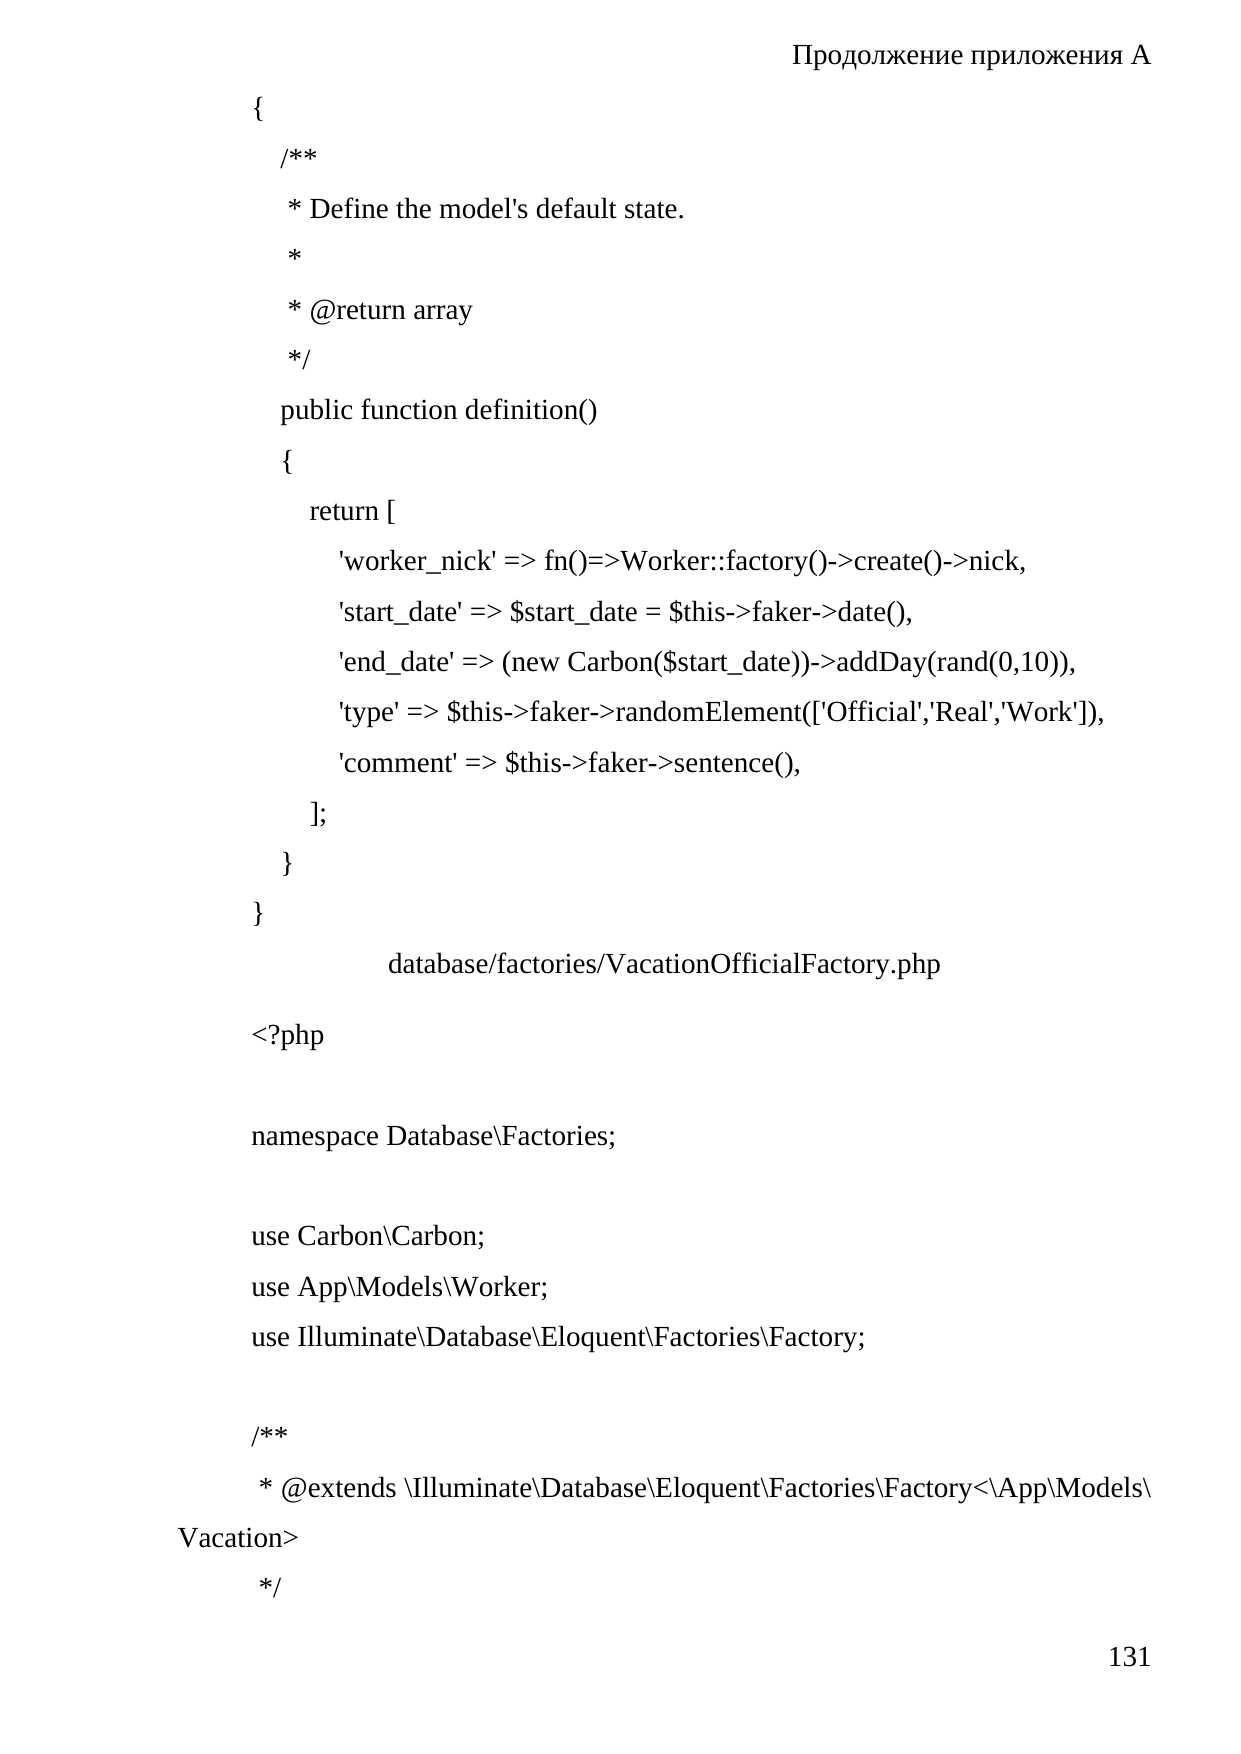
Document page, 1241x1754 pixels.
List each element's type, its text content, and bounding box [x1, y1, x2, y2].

text */ [177, 342, 1152, 376]
text return [ [177, 493, 1152, 527]
text 'worker_nick' => fn()=>Worker::factory()->create()->nick, [177, 543, 1152, 577]
subtitle database/factories/VacationOfficialFactory.php [177, 946, 1152, 979]
text 'type' => $this->faker->randomElement(['Official','Real','Work']), [177, 694, 1152, 728]
text 'end_date' => (new Carbon($start_date))->addDay(rand(0,10)), [177, 644, 1152, 678]
text } [177, 896, 1152, 929]
text /** [177, 141, 1152, 174]
text { [177, 91, 1152, 124]
text } [177, 845, 1152, 879]
text namespace Database\Factories; [177, 1118, 1152, 1151]
text use App\Models\Worker; [177, 1269, 1152, 1302]
text ]; [177, 795, 1152, 828]
text /** [177, 1419, 1152, 1453]
text use Carbon\Carbon; [177, 1218, 1152, 1252]
text 'comment' => $this->faker->sentence(), [177, 745, 1152, 778]
text * Define the model's default state. [177, 191, 1152, 225]
text * [177, 242, 1152, 275]
text */ [177, 1571, 1152, 1604]
text * @return array [177, 292, 1152, 325]
text use Illuminate\Database\Eloquent\Factories\Factory; [177, 1319, 1152, 1352]
text * @extends \Illuminate\Database\Eloquent\Factories\Factory<\App\Models\Vacation> [177, 1470, 1152, 1554]
text <?php [177, 1017, 1152, 1051]
text 'start_date' => $start_date = $this->faker->date(), [177, 594, 1152, 627]
text public function definition() [177, 392, 1152, 426]
text { [177, 443, 1152, 476]
